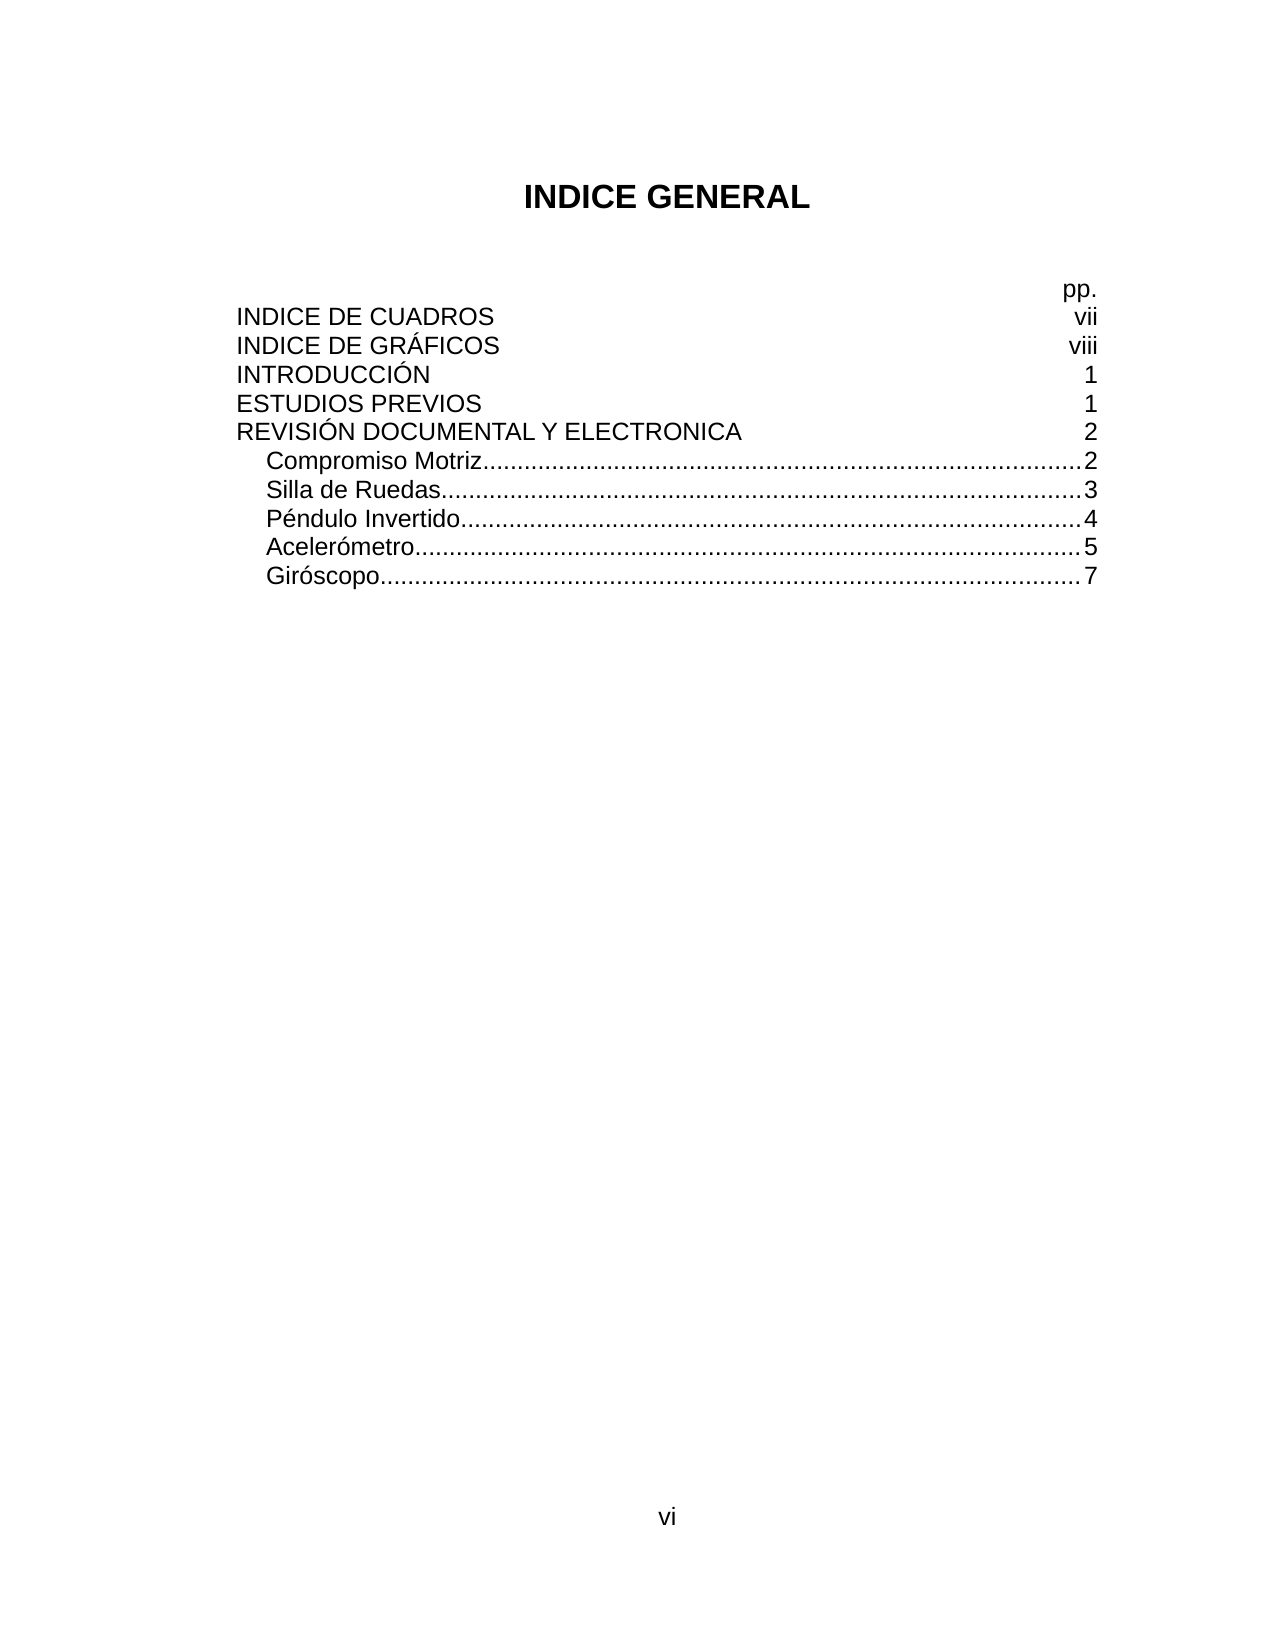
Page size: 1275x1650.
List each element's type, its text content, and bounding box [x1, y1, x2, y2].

text INTRODUCCIÓN 1 [236, 360, 1098, 388]
text REVISIÓN DOCUMENTAL Y ELECTRONICA 2 [236, 417, 1098, 446]
text INDICE DE CUADROS vii [236, 302, 1098, 331]
text Compromiso Motriz 2 [266, 446, 1098, 475]
text INDICE GENERAL [236, 177, 1098, 216]
text pp. [236, 273, 1098, 302]
text Péndulo Invertido 4 [266, 503, 1098, 532]
text Silla de Ruedas 3 [266, 475, 1098, 503]
text Giróscopo 7 [266, 561, 1098, 590]
text INDICE DE GRÁFICOS viii [236, 331, 1098, 360]
text ESTUDIOS PREVIOS 1 [236, 388, 1098, 417]
text Acelerómetro 5 [266, 532, 1098, 561]
